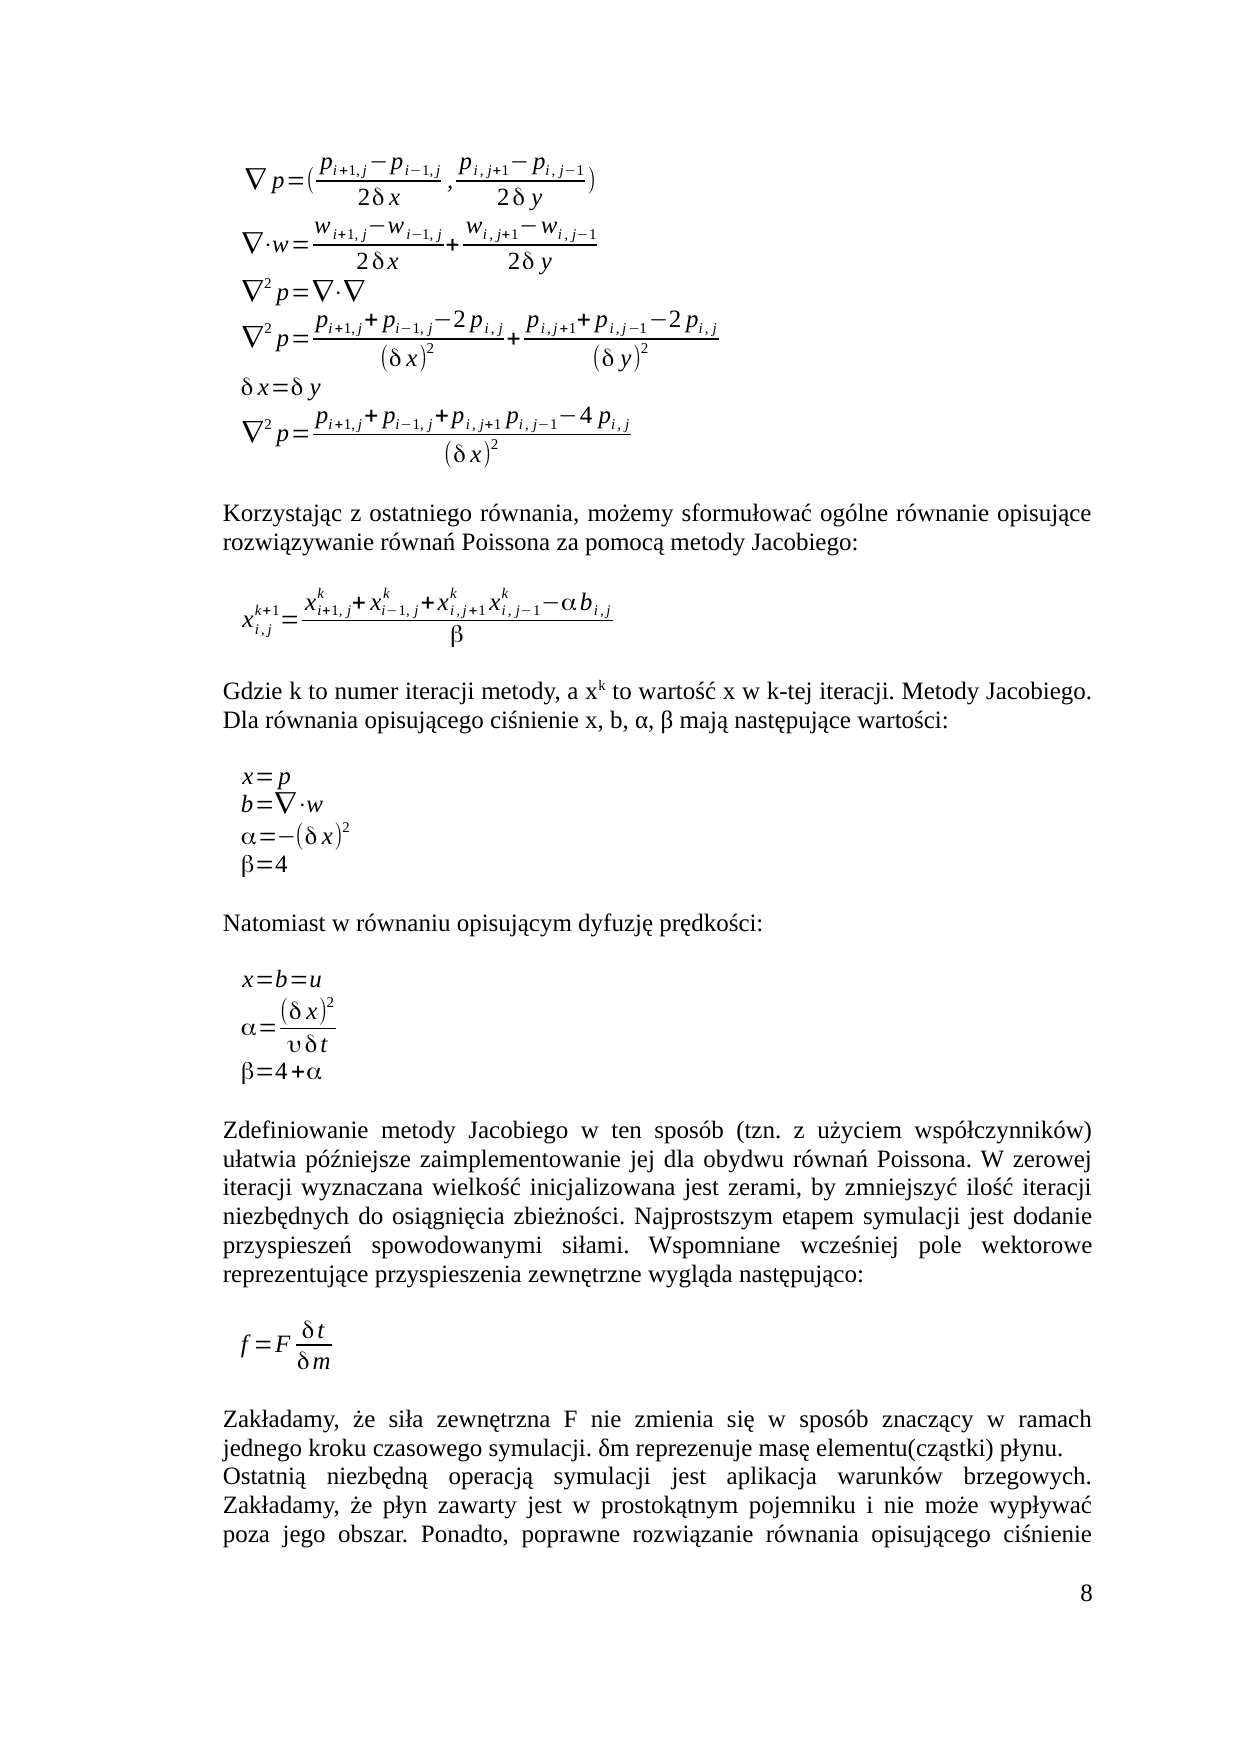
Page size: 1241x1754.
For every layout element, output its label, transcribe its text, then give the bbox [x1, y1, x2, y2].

list Zdefiniowanie metody Jacobiego w ten sposób (tzn. z użyciem współczynników) ułatwia późniejsze zaimplementowanie jej dla obydwu równań Poissona. W zerowej iteracji wyznaczana wielkość inicjalizowana jest zerami, by zmniejszyć ilość iteracji niezbędnych do osiągnięcia zbieżności. Najprostszym etapem symulacji jest dodanie przyspieszeń spowodowanymi siłami. Wspomniane wcześniej pole wektorowe reprezentujące przyspieszenia zewnętrzne wygląda następująco: [185, 1115, 1093, 1287]
list Ostatnią niezbędną operacją symulacji jest aplikacja warunków brzegowych. Zakładamy, że płyn zawarty jest w prostokątnym pojemniku i nie może wypływać poza jego obszar. Ponadto, poprawne rozwiązanie równania opisującego ciśnienie [185, 1461, 1093, 1548]
list Gdzie k to numer iteracji metody, a xk to wartość x w k-tej iteracji. Metody Jacobiego. Dla równania opisującego ciśnienie x, b, α, β mają następujące wartości: [185, 676, 1093, 734]
list Zakładamy, że siła zewnętrzna F nie zmienia się w sposób znaczący w ramach jednego kroku czasowego symulacji. δm reprezenuje masę elementu(cząstki) płynu. [185, 1404, 1093, 1461]
list Korzystając z ostatniego równania, możemy sformułować ogólne równanie opisujące rozwiązywanie równań Poissona za pomocą metody Jacobiego: [185, 498, 1093, 556]
list Natomiast w równaniu opisującym dyfuzję prędkości: [185, 908, 1093, 937]
